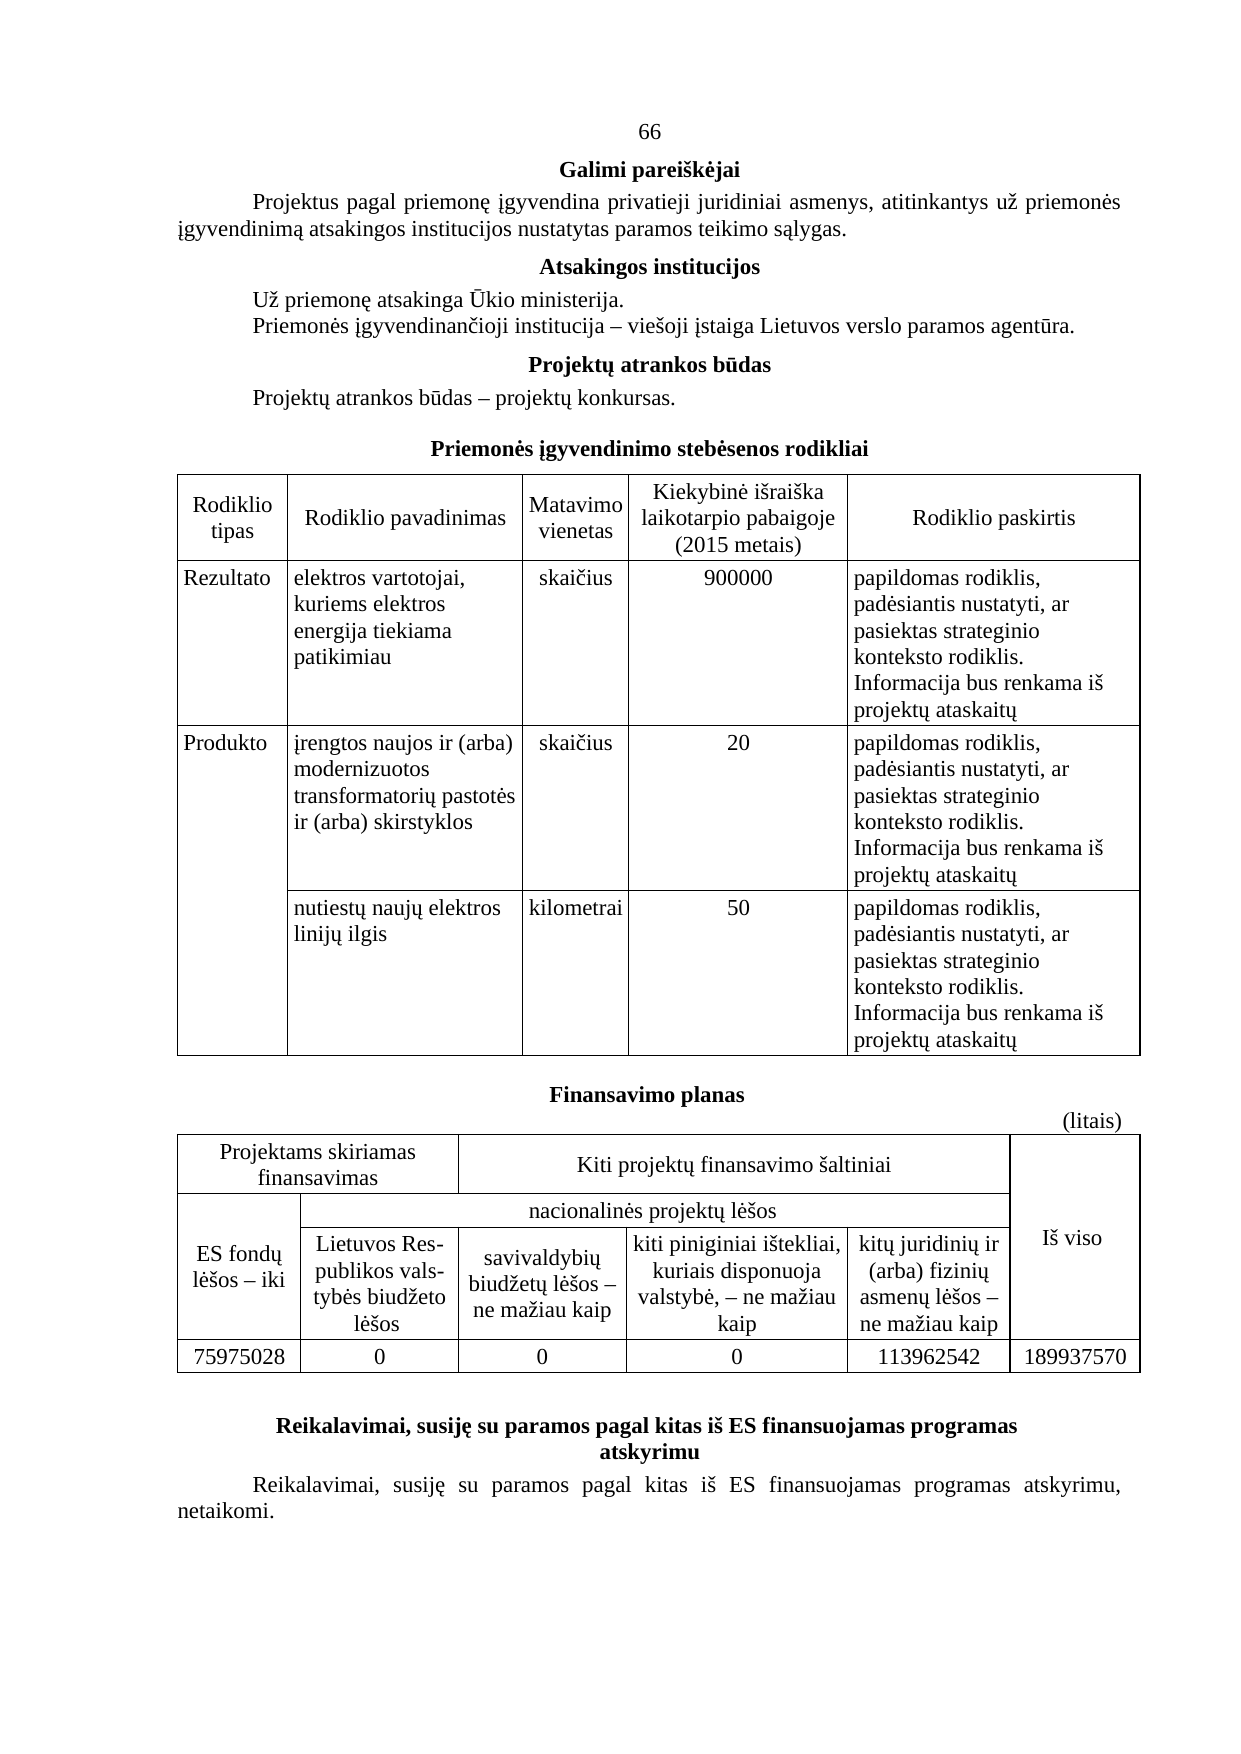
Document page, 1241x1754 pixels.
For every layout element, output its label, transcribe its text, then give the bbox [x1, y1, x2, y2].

text Projektus pagal priemonę įgyvendina privatieji juridiniai asmenys, atitinkantys už priemonės įgyvendinimą atsakingos institucijos nustatytas paramos teikimo sąlygas. [177, 188, 1122, 241]
table_cell 75975028 [178, 1340, 300, 1372]
text Priemonės įgyvendinimo stebėsenos rodikliai [177, 435, 1122, 462]
table_cell 0 [301, 1340, 458, 1372]
table_cell savivaldybių biudžetų lėšos – ne mažiau kaip [459, 1228, 626, 1339]
table_cell 900000 [629, 561, 847, 725]
text Projektų atrankos būdas – projektų konkursas. [177, 384, 1122, 410]
text Atsakingos institucijos [177, 253, 1122, 280]
table_cell nacionalinės projektų lėšos [301, 1194, 1009, 1227]
table_cell skaičius [523, 561, 628, 725]
text Finansavimo planas [177, 1081, 1122, 1107]
table_cell Produkto [178, 726, 287, 1055]
table_cell ES fondų lėšos – iki [178, 1194, 300, 1339]
table_header Projektams skiriamas finansavimas [178, 1135, 458, 1193]
text Reikalavimai, susiję su paramos pagal kitas iš ES finansuojamas programas atskyrimu, netaikomi. [177, 1471, 1122, 1524]
table_cell 20 [629, 726, 847, 890]
table_header Rodiklio paskirtis [848, 475, 1139, 560]
table_cell Lietuvos Res­publikos vals­tybės biudžeto lėšos [301, 1228, 458, 1339]
table_cell 0 [459, 1340, 626, 1372]
text Projektų atrankos būdas [177, 351, 1122, 378]
table_cell Rezultato [178, 561, 287, 725]
table_cell 113962542 [848, 1340, 1009, 1372]
table_cell papildomas rodiklis, padėsiantis nustatyti, ar pasiektas strateginio konteksto rodiklis. Informacija bus renkama iš projektų ataskaitų [848, 891, 1139, 1055]
table_header Matavimo vienetas [523, 475, 628, 560]
table_header Iš viso [1011, 1135, 1139, 1339]
table_header Kiekybinė išraiška laikotarpio pabaigoje (2015 metais) [629, 475, 847, 560]
table_cell elektros vartotojai, kuriems elektros energija tiekiama patikimiau [288, 561, 522, 725]
table_cell 0 [627, 1340, 847, 1372]
table_cell papildomas rodiklis, padėsiantis nustatyti, ar pasiektas strateginio konteksto rodiklis. Informacija bus renkama iš projektų ataskaitų [848, 561, 1139, 725]
table_cell kilometrai [523, 891, 628, 1055]
table_header Rodiklio tipas [178, 475, 287, 560]
table_cell nutiestų naujų elektros linijų ilgis [288, 891, 522, 1055]
text Galimi pareiškėjai [177, 156, 1122, 182]
table_cell įrengtos naujos ir (arba) modernizuotos transformatorių pastotės ir (arba) skirstyklos [288, 726, 522, 890]
text Reikalavimai, susiję su paramos pagal kitas iš ES finansuojamas programas atskyrimu [177, 1386, 1122, 1465]
table_cell 50 [629, 891, 847, 1055]
table_header Rodiklio pavadinimas [288, 475, 522, 560]
table_cell 189937570 [1011, 1340, 1139, 1372]
table_cell skaičius [523, 726, 628, 890]
table_cell kitų juridinių ir (arba) fizinių asmenų lėšos – ne mažiau kaip [848, 1228, 1009, 1339]
text Priemonės įgyvendinančioji institucija – viešoji įstaiga Lietuvos verslo paramos agentūra. [177, 312, 1122, 339]
text Už priemonę atsakinga Ūkio ministerija. [177, 286, 1122, 312]
table_cell kiti piniginiai ištekliai, kuriais disponuoja valstybė, – ne mažiau kaip [627, 1228, 847, 1339]
table_header Kiti projektų finansavimo šaltiniai [459, 1135, 1009, 1193]
table_cell papildomas rodiklis, padėsiantis nustatyti, ar pasiektas strateginio konteksto rodiklis. Informacija bus renkama iš projektų ataskaitų [848, 726, 1139, 890]
text (litais) [177, 1107, 1122, 1134]
